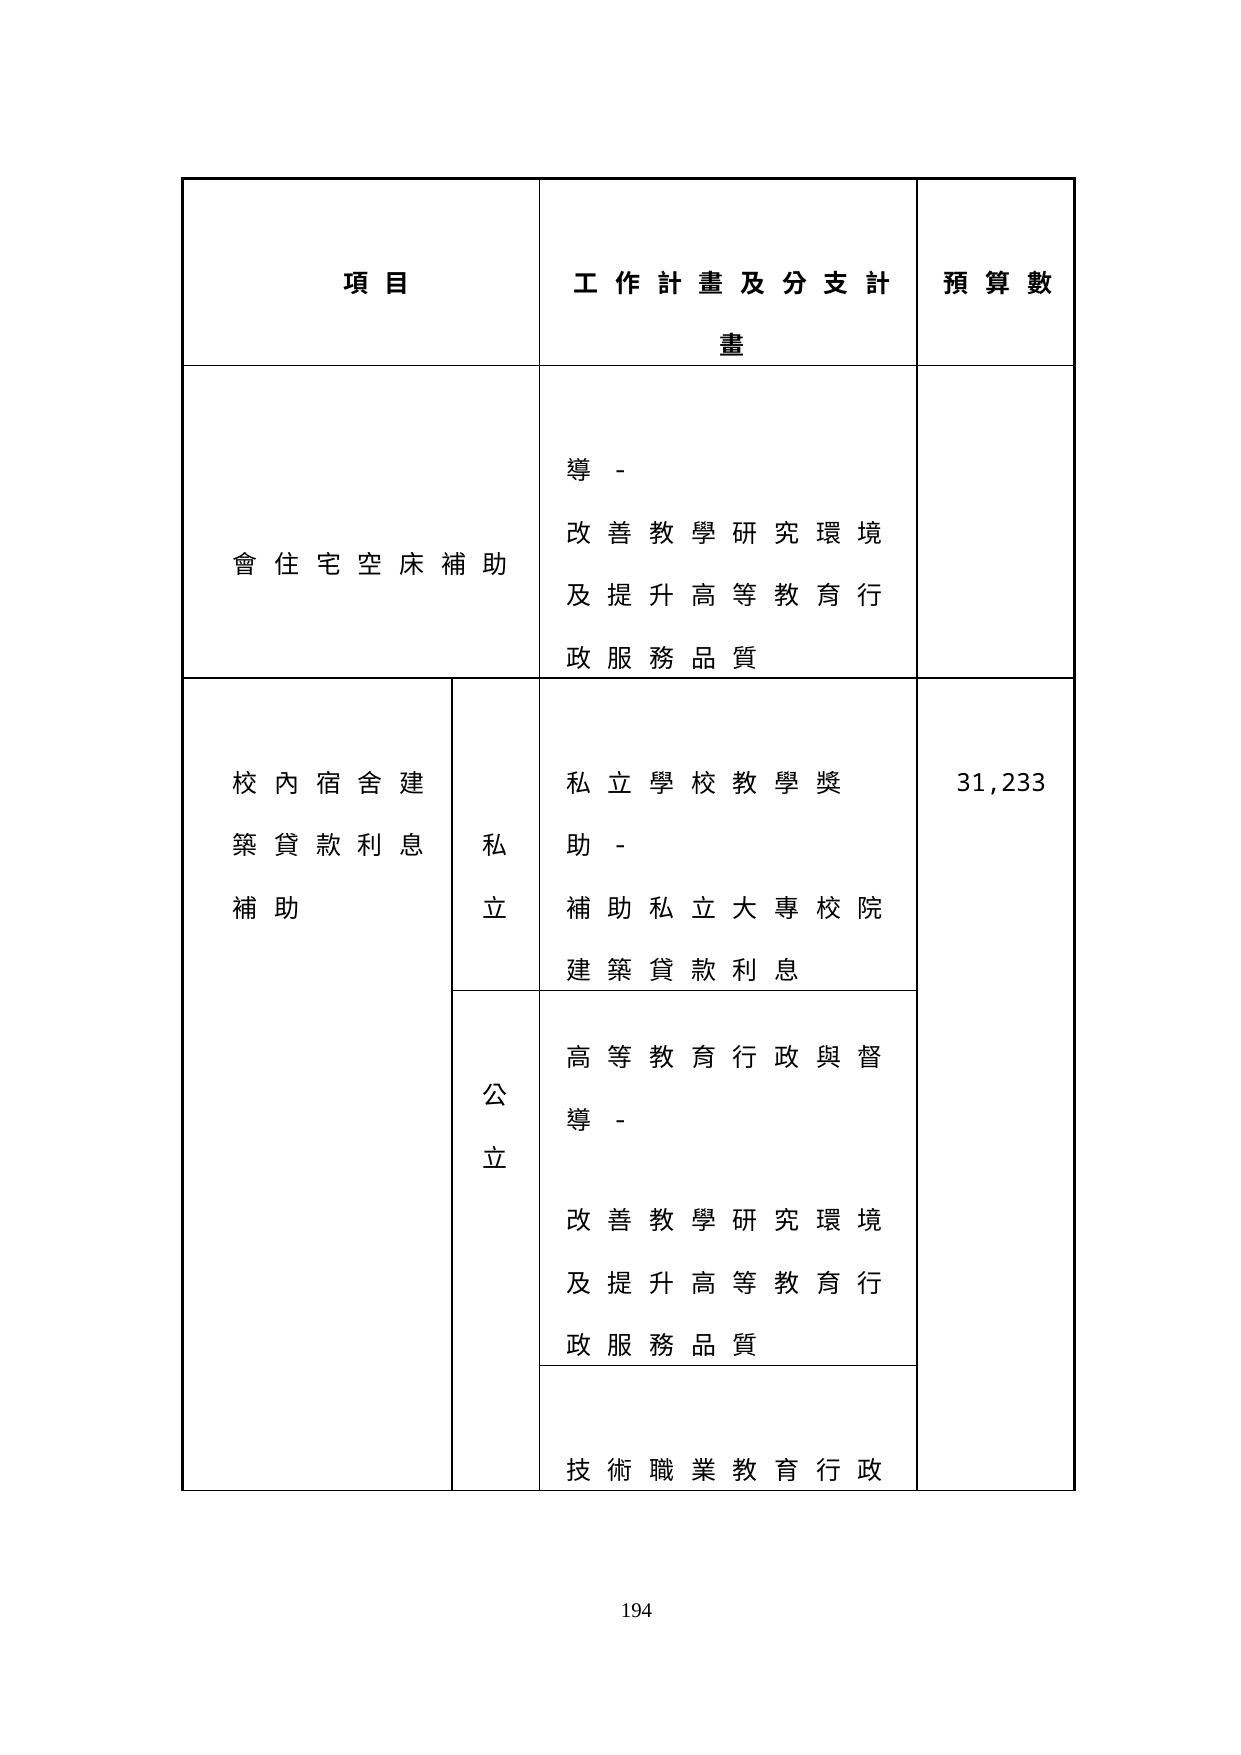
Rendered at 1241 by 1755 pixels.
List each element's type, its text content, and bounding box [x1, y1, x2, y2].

table_cell 會住宅空床補助 [184, 366, 539, 677]
table_cell 高等教育行政與督導- 改善教學研究環境及提升高等教育行政服務品質 [540, 991, 916, 1365]
table_cell 技術職業教育行政 [540, 1366, 916, 1490]
table_cell 校內宿舍建築貸款利息補助 [184, 679, 451, 1490]
table_cell 導- 改善教學研究環境及提升高等教育行政服務品質 [540, 366, 916, 677]
table_header 預算數 [918, 180, 1073, 365]
table_header 項目 [184, 180, 539, 365]
table_cell [918, 366, 1073, 677]
table_cell 私立學校教學獎助- 補助私立大專校院建築貸款利息 [540, 679, 916, 990]
table_cell 31,233 [918, 679, 1073, 1490]
table_cell 私立 [453, 679, 539, 990]
table_cell 公立 [453, 991, 539, 1490]
table_header 工作計畫及分支計畫 [540, 180, 916, 365]
